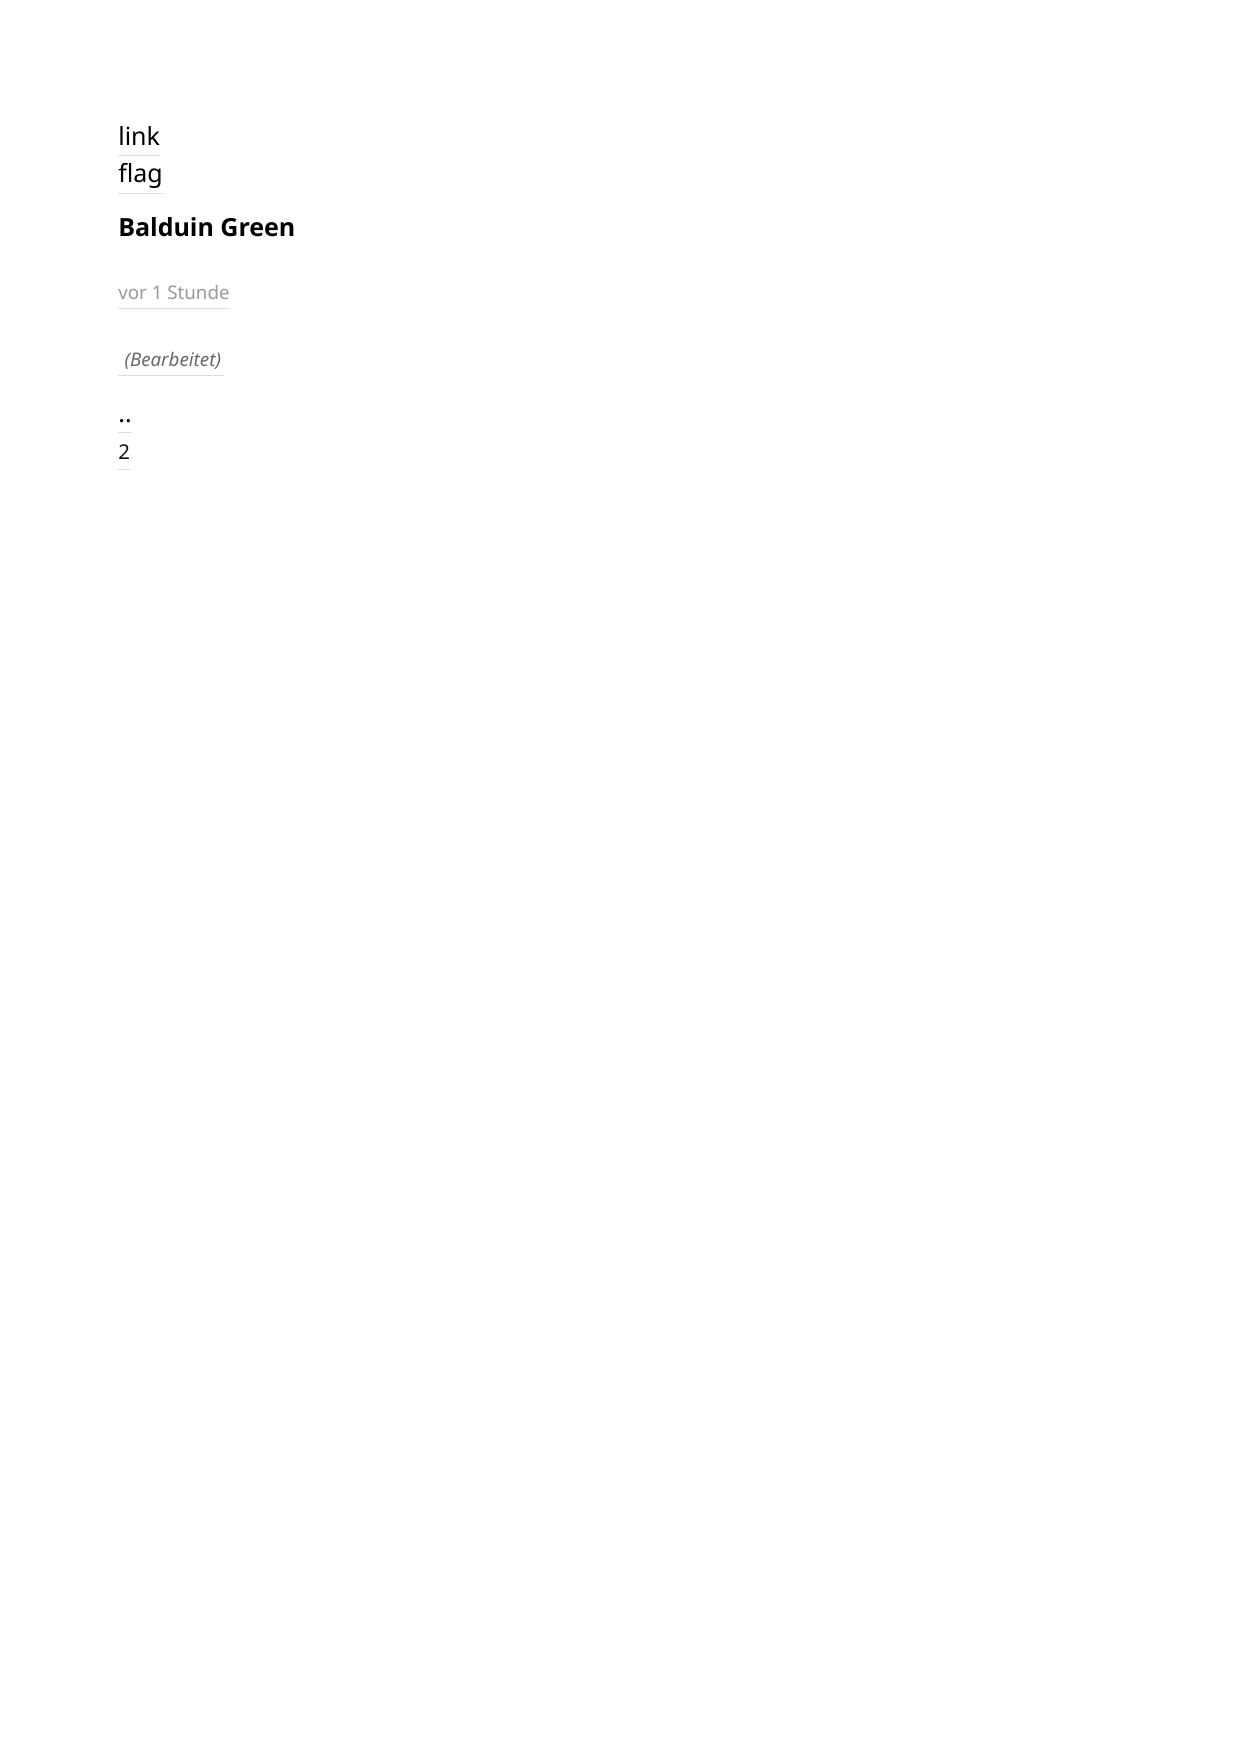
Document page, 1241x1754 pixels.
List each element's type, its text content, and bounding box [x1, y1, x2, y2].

text link [118, 118, 1122, 156]
text flag [118, 156, 1122, 194]
text (Bearbeitet) [118, 343, 1122, 376]
text .. [118, 396, 1122, 433]
text vor 1 Stunde [118, 279, 1117, 309]
text Balduin Green [118, 210, 1122, 244]
text 2 [118, 438, 1122, 470]
